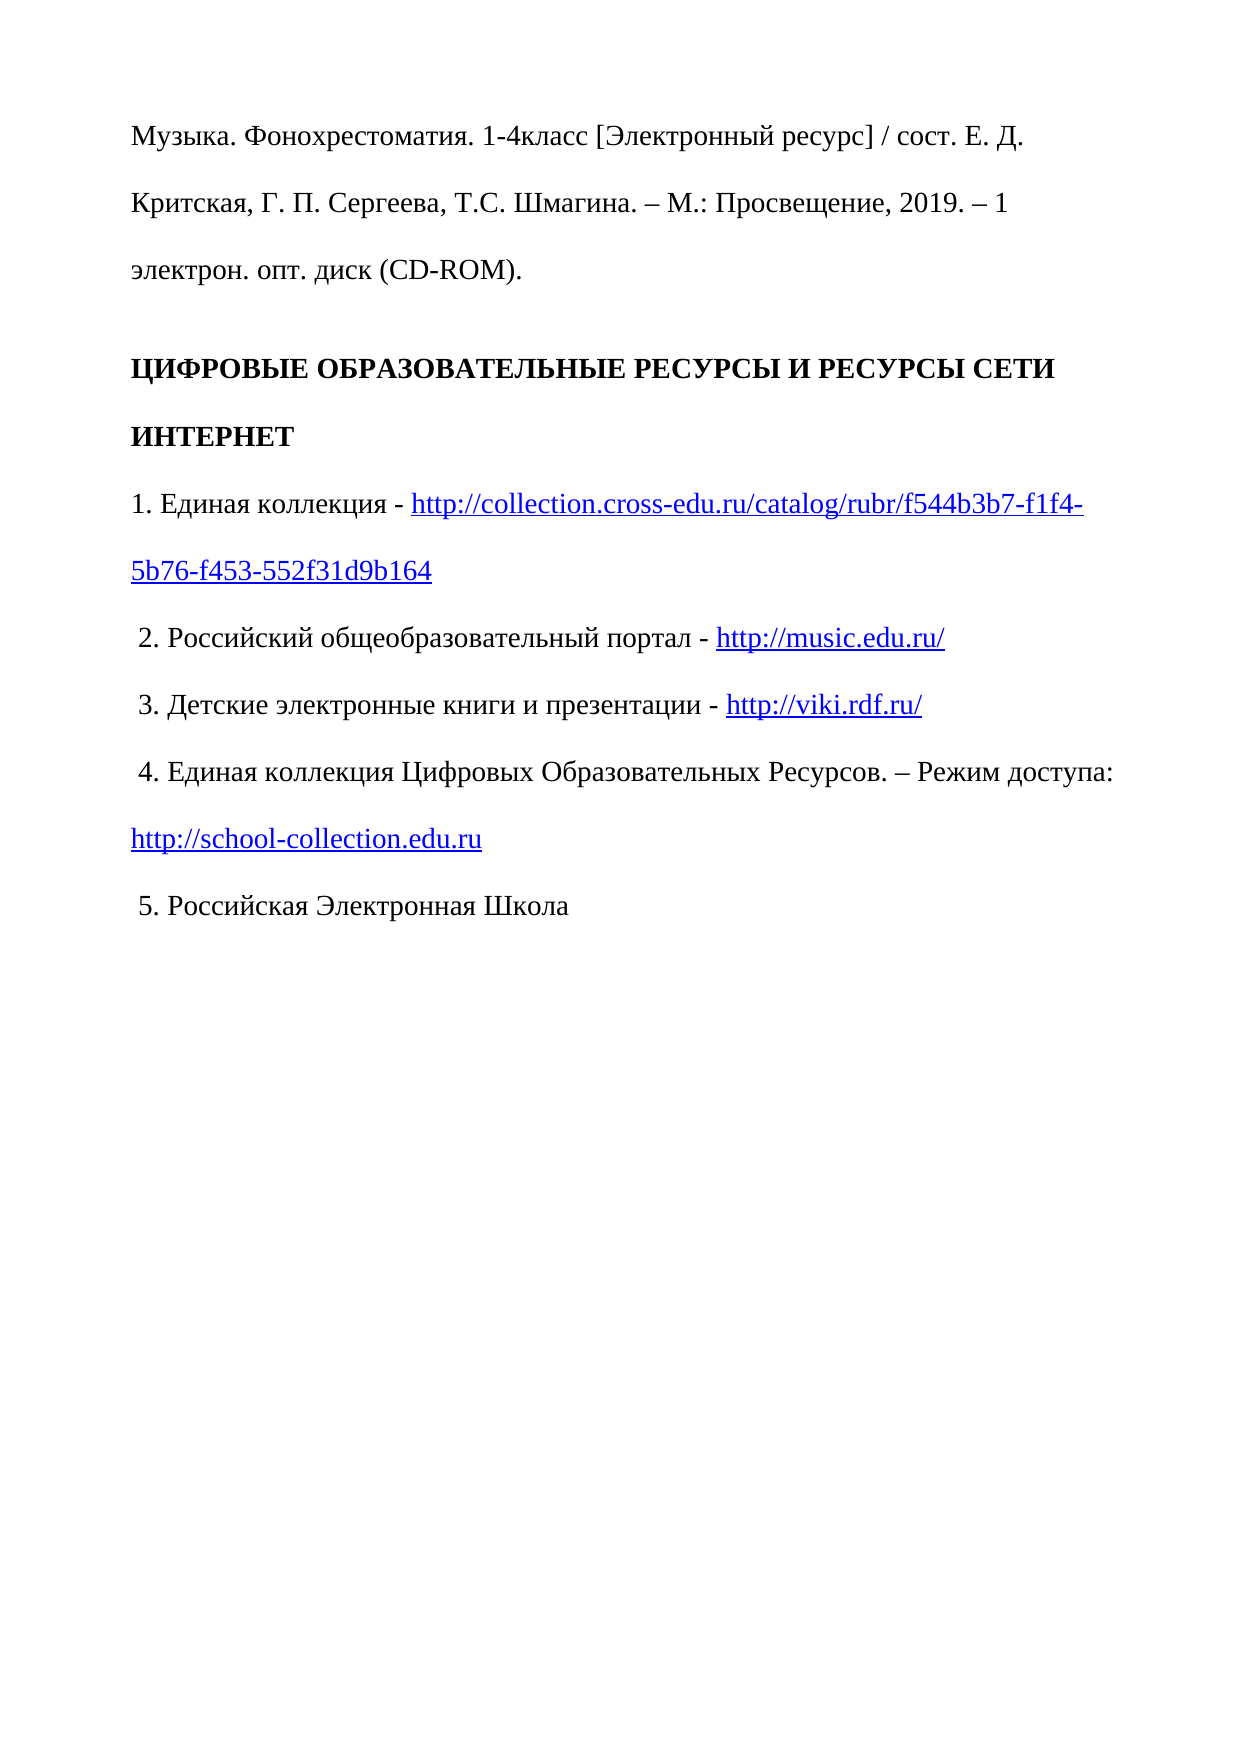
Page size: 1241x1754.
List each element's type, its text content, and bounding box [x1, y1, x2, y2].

text ​‌Музыка. Фонохрестоматия. 1-4класс [Электронный ресурс] / сост. Е. Д. Критская, Г. П. Сергеева, Т.С. Шмагина. – М.: Просвещение, 2019. – 1 электрон. опт. диск (CD-ROM).‌​ [131, 118, 1122, 286]
text ЦИФРОВЫЕ ОБРАЗОВАТЕЛЬНЫЕ РЕСУРСЫ И РЕСУРСЫ СЕТИ ИНТЕРНЕТ [131, 352, 1122, 452]
text ​​‌1. Единая коллекция - http://collection.cross-edu.ru/catalog/rubr/f544b3b7-f1f4-5b76-f453-552f31d9b164 2. Российский общеобразовательный портал - http://music.edu.ru/ 3. Детские электронные книги и презентации - http://viki.rdf.ru/ 4. Единая коллекция Цифровых Образовательных Ресурсов. – Режим доступа: http://school-collection.edu.ru 5. Российская Электронная Школа ‌​ [131, 486, 1122, 989]
